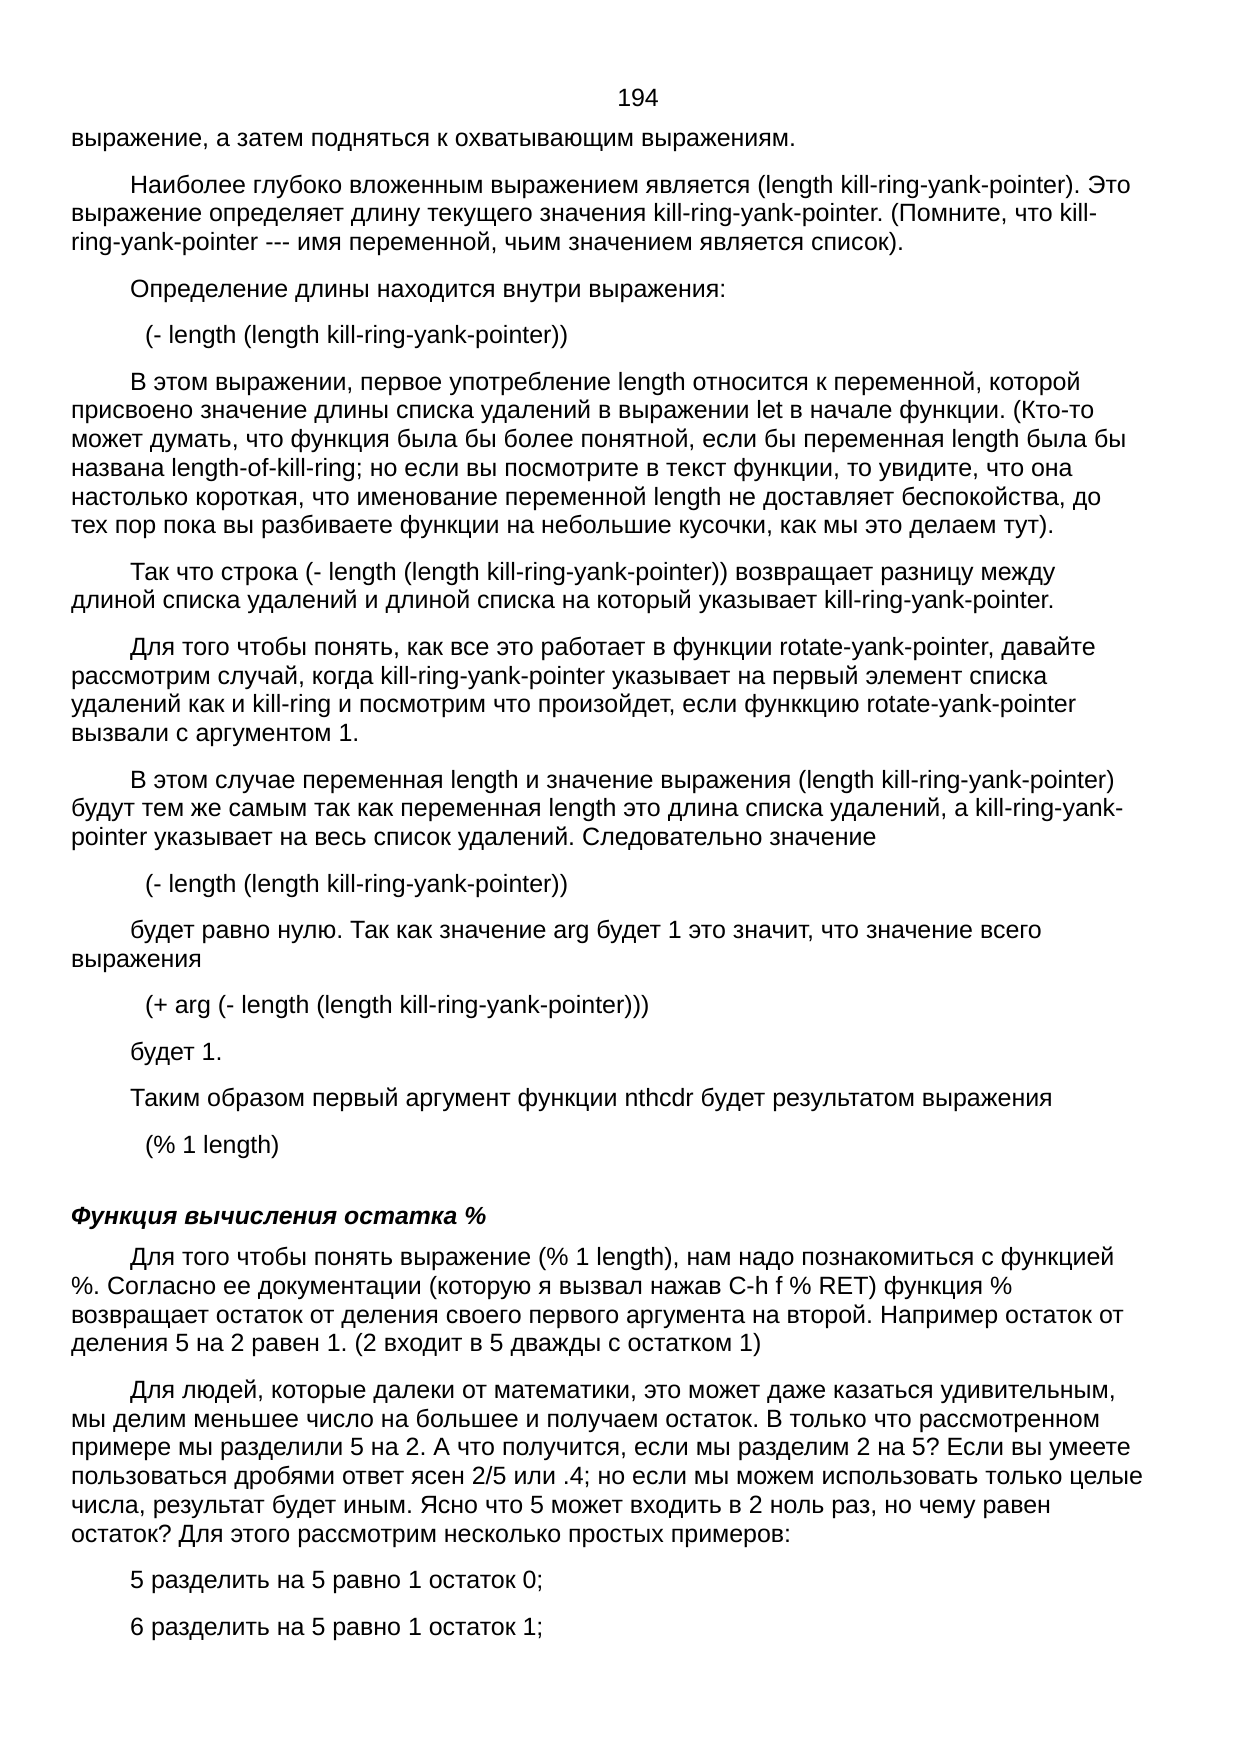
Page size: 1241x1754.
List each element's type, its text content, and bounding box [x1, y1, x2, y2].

text (- length (length kill-ring-yank-pointer)) [71, 320, 1146, 349]
text Для того чтобы понять, как все это работает в функции rotate-yank-pointer, давайте рассмотрим случай, когда kill-ring-yank-pointer указывает на первый элемент списка удалений как и kill-ring и посмотрим что произойдет, если функкцию rotate-yank-pointer вызвали с аргументом 1. [71, 632, 1146, 747]
text выражение, а затем подняться к охватывающим выражениям. [71, 123, 1146, 152]
subtitle Функция вычисления остатка % [71, 1201, 1146, 1230]
text Таким образом первый аргумент функции nthcdr будет результатом выражения [71, 1083, 1146, 1112]
text будет равно нулю. Так как значение arg будет 1 это значит, что значение всего выражения [71, 915, 1146, 973]
text 6 разделить на 5 равно 1 остаток 1; [71, 1612, 1146, 1640]
text В этом выражении, первое употребление length относится к переменной, которой присвоено значение длины списка удалений в выражении let в начале функции. (Кто-то может думать, что функция была бы более понятной, если бы переменная length была бы названа length-of-kill-ring; но если вы посмотрите в текст функции, то увидите, что она настолько короткая, что именование переменной length не доставляет беспокойства, до тех пор пока вы разбиваете функции на небольшие кусочки, как мы это делаем тут). [71, 367, 1146, 539]
text Наиболее глубоко вложенным выражением является (length kill-ring-yank-pointer). Это выражение определяет длину текущего значения kill-ring-yank-pointer. (Помните, что kill-ring-yank-pointer --- имя переменной, чьим значением является список). [71, 170, 1146, 256]
text В этом случае переменная length и значение выражения (length kill-ring-yank-pointer) будут тем же самым так как переменная length это длина списка удалений, а kill-ring-yank-pointer указывает на весь список удалений. Следовательно значение [71, 765, 1146, 851]
text 5 разделить на 5 равно 1 остаток 0; [71, 1565, 1146, 1594]
text Определение длины находится внутри выражения: [71, 274, 1146, 302]
text Для того чтобы понять выражение (% 1 length), нам надо познакомиться с функцией %. Согласно ее документации (которую я вызвал нажав C-h f % RET) функция % возвращает остаток от деления своего первого аргумента на второй. Например остаток от деления 5 на 2 равен 1. (2 входит в 5 дважды с остатком 1) [71, 1242, 1146, 1357]
text Так что строка (- length (length kill-ring-yank-pointer)) возвращает разницу между длиной списка удалений и длиной списка на который указывает kill-ring-yank-pointer. [71, 557, 1146, 614]
text (+ arg (- length (length kill-ring-yank-pointer))) [71, 990, 1146, 1019]
text Для людей, которые далеки от математики, это может даже казаться удивительным, мы делим меньшее число на большее и получаем остаток. В только что рассмотренном примере мы разделили 5 на 2. А что получится, если мы разделим 2 на 5? Если вы умеете пользоваться дробями ответ ясен 2/5 или .4; но если мы можем использовать только целые числа, результат будет иным. Ясно что 5 может входить в 2 ноль раз, но чему равен остаток? Для этого рассмотрим несколько простых примеров: [71, 1375, 1146, 1547]
text (% 1 length) [71, 1130, 1146, 1158]
text будет 1. [71, 1037, 1146, 1066]
text (- length (length kill-ring-yank-pointer)) [71, 869, 1146, 897]
